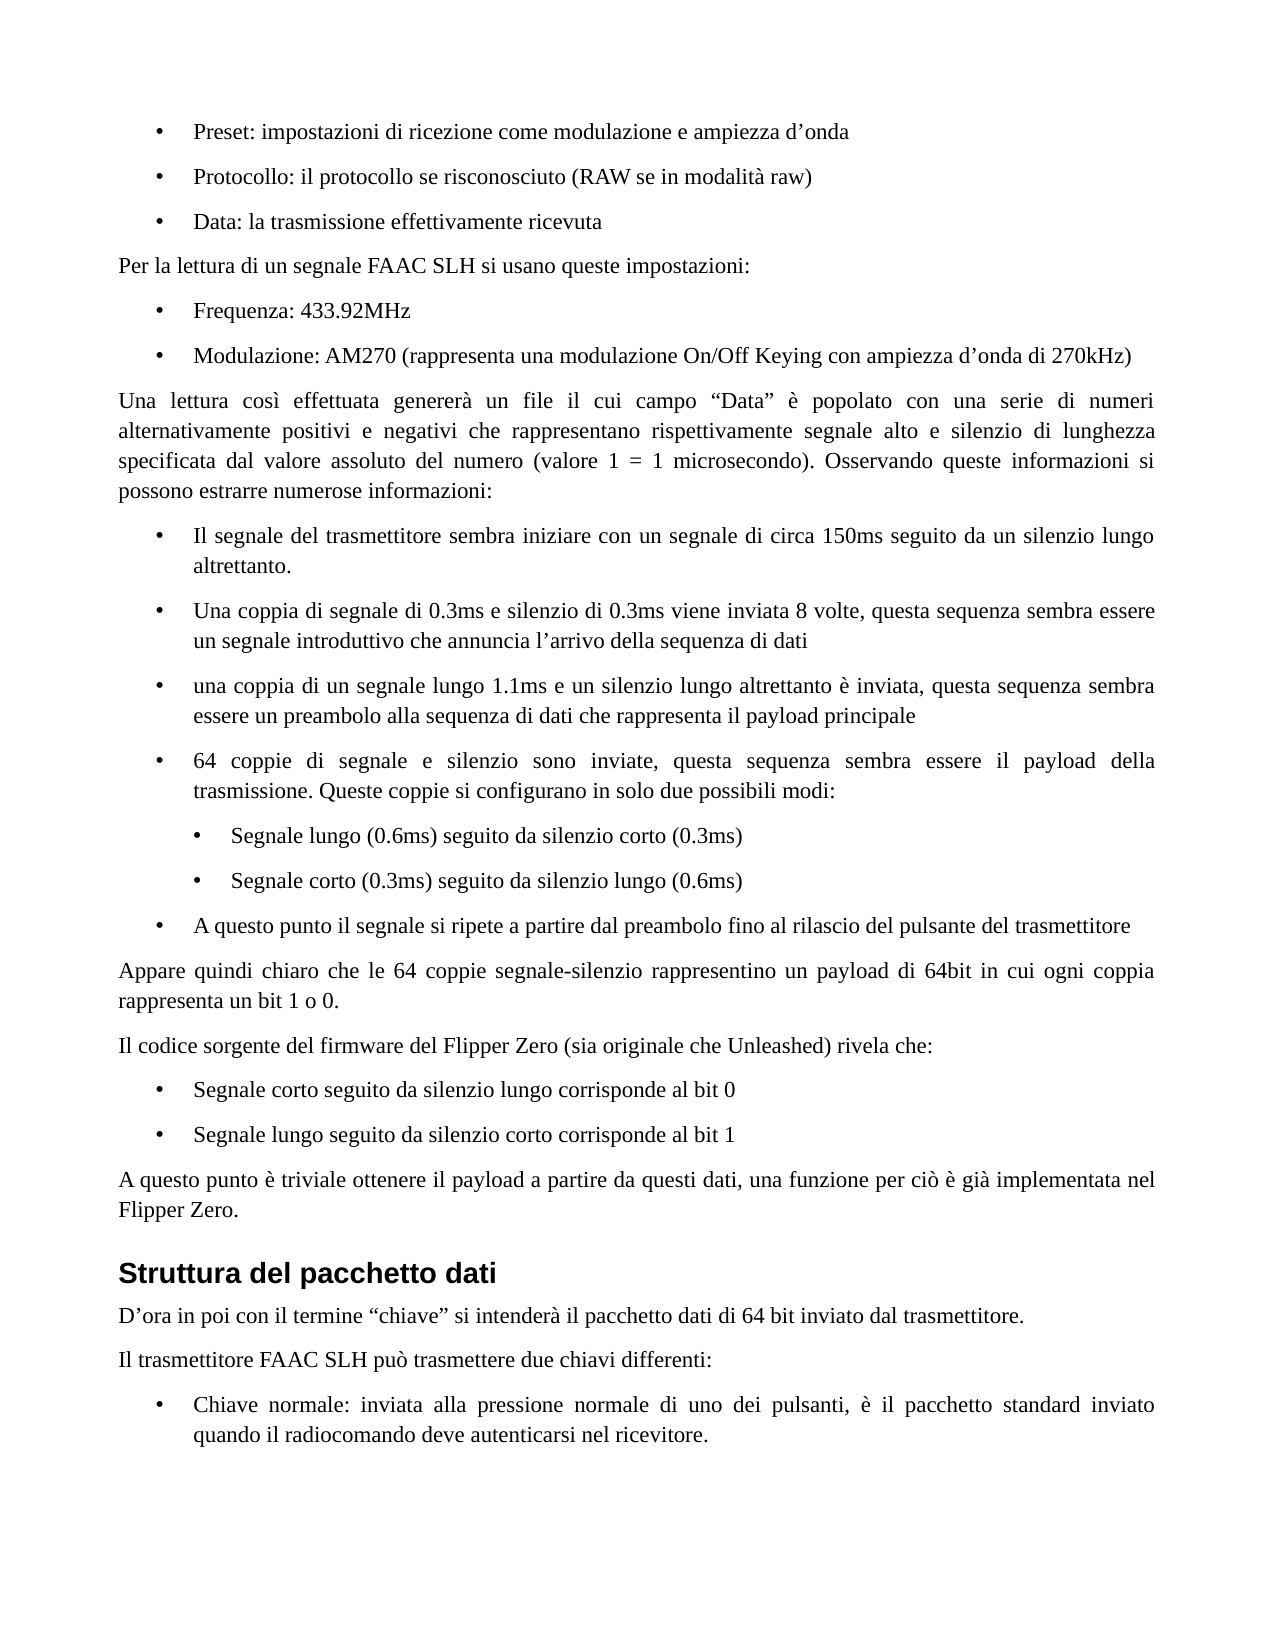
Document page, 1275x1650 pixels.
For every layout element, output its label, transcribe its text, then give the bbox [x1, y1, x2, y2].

list Segnale corto (0.3ms) seguito da silenzio lungo (0.6ms) [193, 867, 1157, 893]
list una coppia di un segnale lungo 1.1ms e un silenzio lungo altrettanto è inviata, questa sequenza sembra essere un preambolo alla sequenza di dati che rappresenta il payload principale [156, 672, 1157, 729]
list Segnale lungo (0.6ms) seguito da silenzio corto (0.3ms) [193, 822, 1157, 849]
text Il codice sorgente del firmware del Flipper Zero (sia originale che Unleashed) rivela che: [118, 1032, 1157, 1058]
list Chiave normale: inviata alla pressione normale di uno dei pulsanti, è il pacchetto standard inviato quando il radiocomando deve autenticarsi nel ricevitore. [156, 1391, 1157, 1448]
subtitle Struttura del pacchetto dati [118, 1256, 1157, 1289]
text D’ora in poi con il termine “chiave” si intenderà il pacchetto dati di 64 bit inviato dal trasmettitore. [118, 1302, 1157, 1328]
list Segnale lungo seguito da silenzio corto corrisponde al bit 1 [156, 1121, 1157, 1148]
text A questo punto è triviale ottenere il payload a partire da questi dati, una funzione per ciò è già implementata nel Flipper Zero. [118, 1166, 1157, 1223]
list Il segnale del trasmettitore sembra iniziare con un segnale di circa 150ms seguito da un silenzio lungo altrettanto. [156, 522, 1157, 579]
list 64 coppie di segnale e silenzio sono inviate, questa sequenza sembra essere il payload della trasmissione. Queste coppie si configurano in solo due possibili modi: [156, 747, 1157, 804]
text Appare quindi chiaro che le 64 coppie segnale-silenzio rappresentino un payload di 64bit in cui ogni coppia rappresenta un bit 1 o 0. [118, 957, 1157, 1013]
list Modulazione: AM270 (rappresenta una modulazione On/Off Keying con ampiezza d’onda di 270kHz) [156, 342, 1157, 368]
list Protocollo: il protocollo se risconosciuto (RAW se in modalità raw) [156, 163, 1157, 189]
list Preset: impostazioni di ricezione come modulazione e ampiezza d’onda [156, 118, 1157, 144]
text Per la lettura di un segnale FAAC SLH si usano queste impostazioni: [118, 252, 1157, 279]
text Il trasmettitore FAAC SLH può trasmettere due chiavi differenti: [118, 1346, 1157, 1373]
list Segnale corto seguito da silenzio lungo corrisponde al bit 0 [156, 1076, 1157, 1103]
list Data: la trasmissione effettivamente ricevuta [156, 208, 1157, 234]
list Una coppia di segnale di 0.3ms e silenzio di 0.3ms viene inviata 8 volte, questa sequenza sembra essere un segnale introduttivo che annuncia l’arrivo della sequenza di dati [156, 597, 1157, 654]
list A questo punto il segnale si ripete a partire dal preambolo fino al rilascio del pulsante del trasmettitore [156, 912, 1157, 938]
text Una lettura così effettuata genererà un file il cui campo “Data” è popolato con una serie di numeri alternativamente positivi e negativi che rappresentano rispettivamente segnale alto e silenzio di lunghezza specificata dal valore assoluto del numero (valore 1 = 1 microsecondo). Osservando queste informazioni si possono estrarre numerose informazioni: [118, 387, 1157, 504]
list Frequenza: 433.92MHz [156, 297, 1157, 324]
